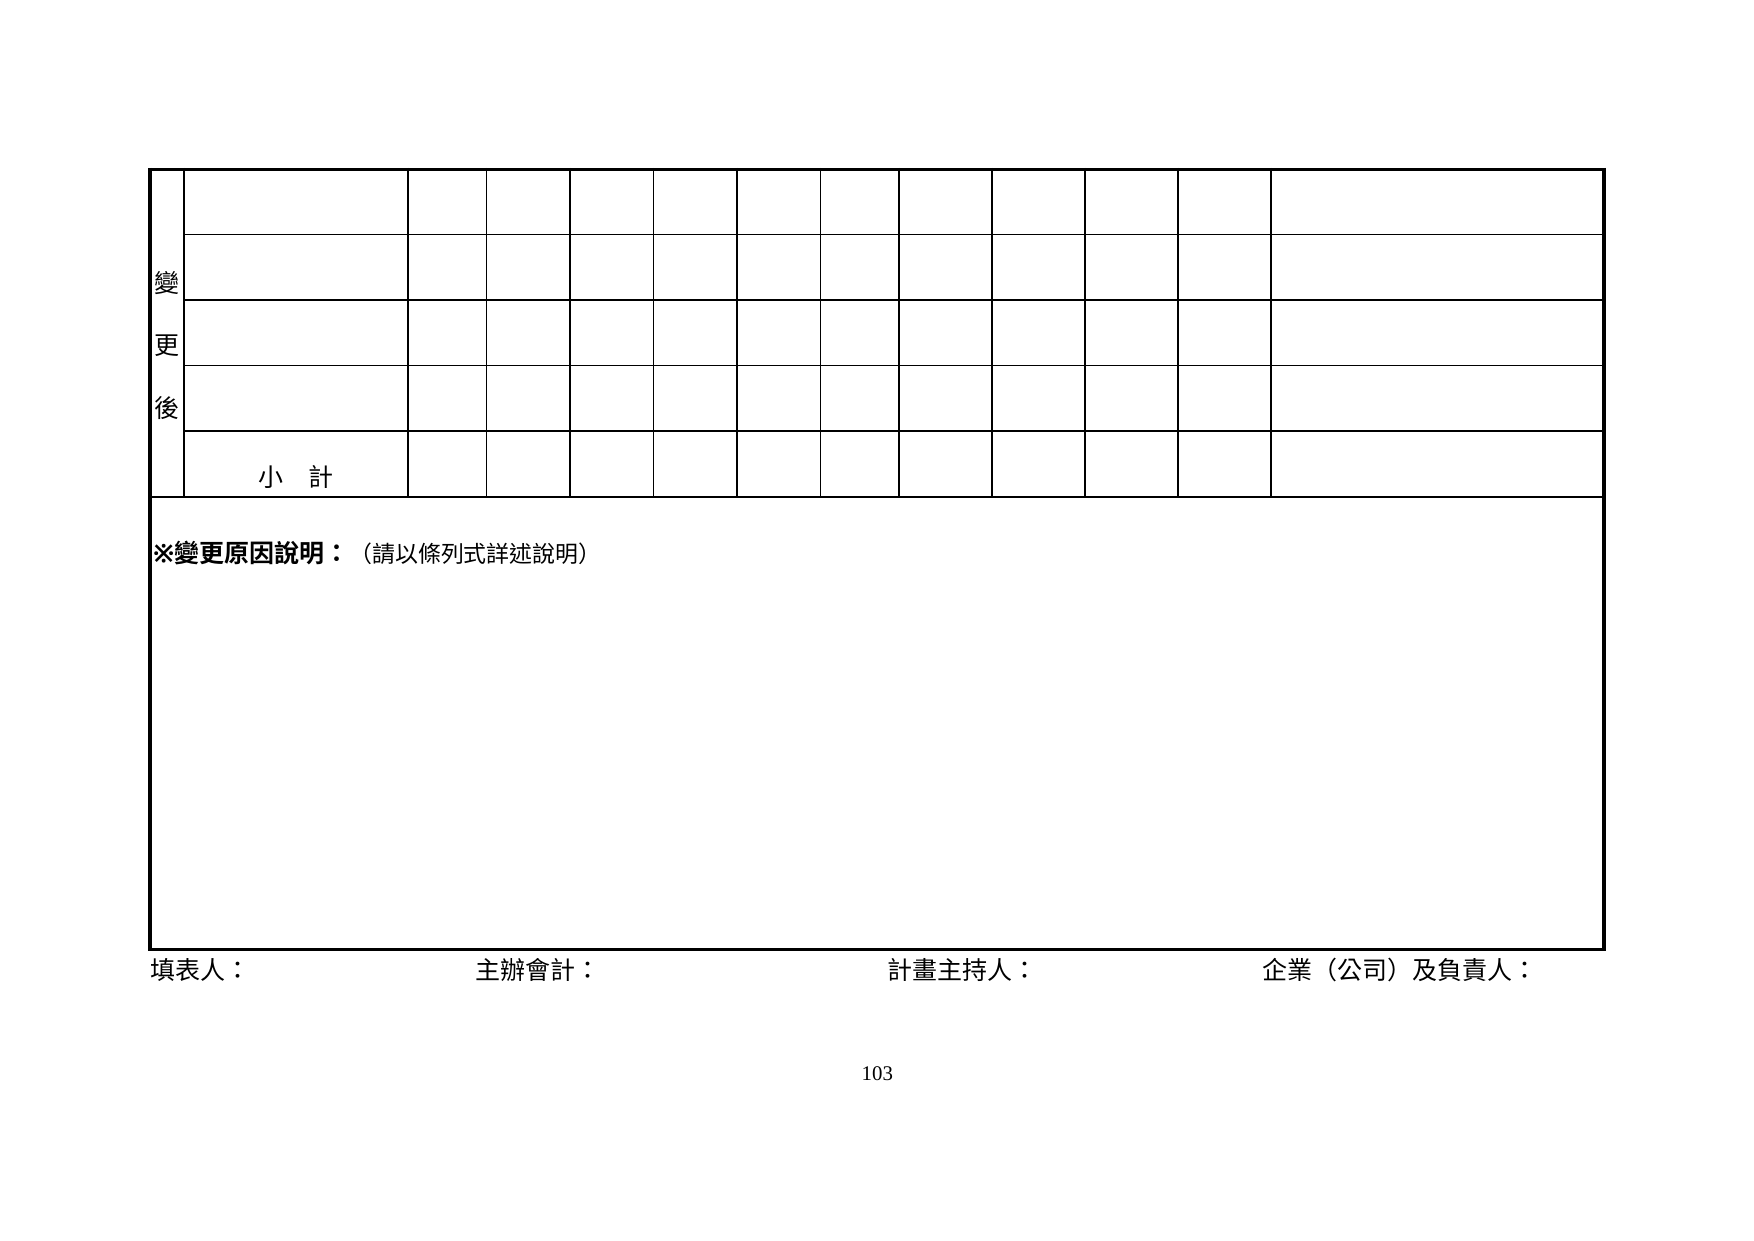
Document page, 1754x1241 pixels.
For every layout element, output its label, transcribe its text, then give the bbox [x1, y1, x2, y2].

table_cell [571, 301, 653, 365]
table_cell [654, 235, 736, 299]
table_cell [900, 301, 991, 365]
table_cell [487, 432, 569, 496]
table_cell [185, 171, 407, 233]
table_cell [409, 432, 486, 496]
table_cell [487, 235, 569, 299]
table_cell [654, 366, 736, 430]
table_cell [654, 171, 736, 233]
table_cell [571, 366, 653, 430]
table_cell [1179, 235, 1270, 299]
table_cell [821, 366, 898, 430]
table_cell [993, 235, 1084, 299]
table_cell [1272, 366, 1602, 430]
table_cell [1086, 171, 1177, 233]
table_cell [821, 301, 898, 365]
table_cell [1179, 366, 1270, 430]
table_cell [1086, 432, 1177, 496]
table_cell [821, 432, 898, 496]
table_cell [1086, 301, 1177, 365]
table_cell [185, 301, 407, 365]
table_cell [1179, 432, 1270, 496]
table_cell [993, 366, 1084, 430]
table_cell [487, 366, 569, 430]
table_cell [900, 432, 991, 496]
table_cell [821, 171, 898, 233]
table_cell [738, 171, 820, 233]
table_cell [738, 432, 820, 496]
table_cell [409, 171, 486, 233]
table_cell [1179, 301, 1270, 365]
table_cell [1086, 366, 1177, 430]
table_cell [821, 235, 898, 299]
table_cell [1086, 235, 1177, 299]
table_cell [900, 366, 991, 430]
table_cell [738, 235, 820, 299]
table_cell [571, 171, 653, 233]
table_cell [654, 432, 736, 496]
table_cell [1272, 432, 1602, 496]
table_cell [993, 301, 1084, 365]
table_cell [900, 171, 991, 233]
text 填表人： 主辦會計： 計畫主持人： 企業（公司）及負責人： [150, 951, 1604, 987]
table_cell [487, 301, 569, 365]
table_cell [738, 301, 820, 365]
table_cell [900, 235, 991, 299]
table_cell [654, 301, 736, 365]
table_cell [409, 235, 486, 299]
table_cell [1272, 301, 1602, 365]
table_cell [738, 366, 820, 430]
table_cell 變更後 [152, 171, 183, 496]
table_cell [1272, 235, 1602, 299]
table_cell [185, 366, 407, 430]
table_cell [185, 235, 407, 299]
table_cell 小 計 [185, 432, 407, 496]
table_cell [993, 171, 1084, 233]
table_cell [409, 366, 486, 430]
table_cell [487, 171, 569, 233]
table_cell ※變更原因說明：（請以條列式詳述說明） [152, 498, 1602, 947]
table_cell [1179, 171, 1270, 233]
table_cell [571, 432, 653, 496]
table_cell [993, 432, 1084, 496]
table_cell [1272, 171, 1602, 233]
table_cell [409, 301, 486, 365]
table_cell [571, 235, 653, 299]
